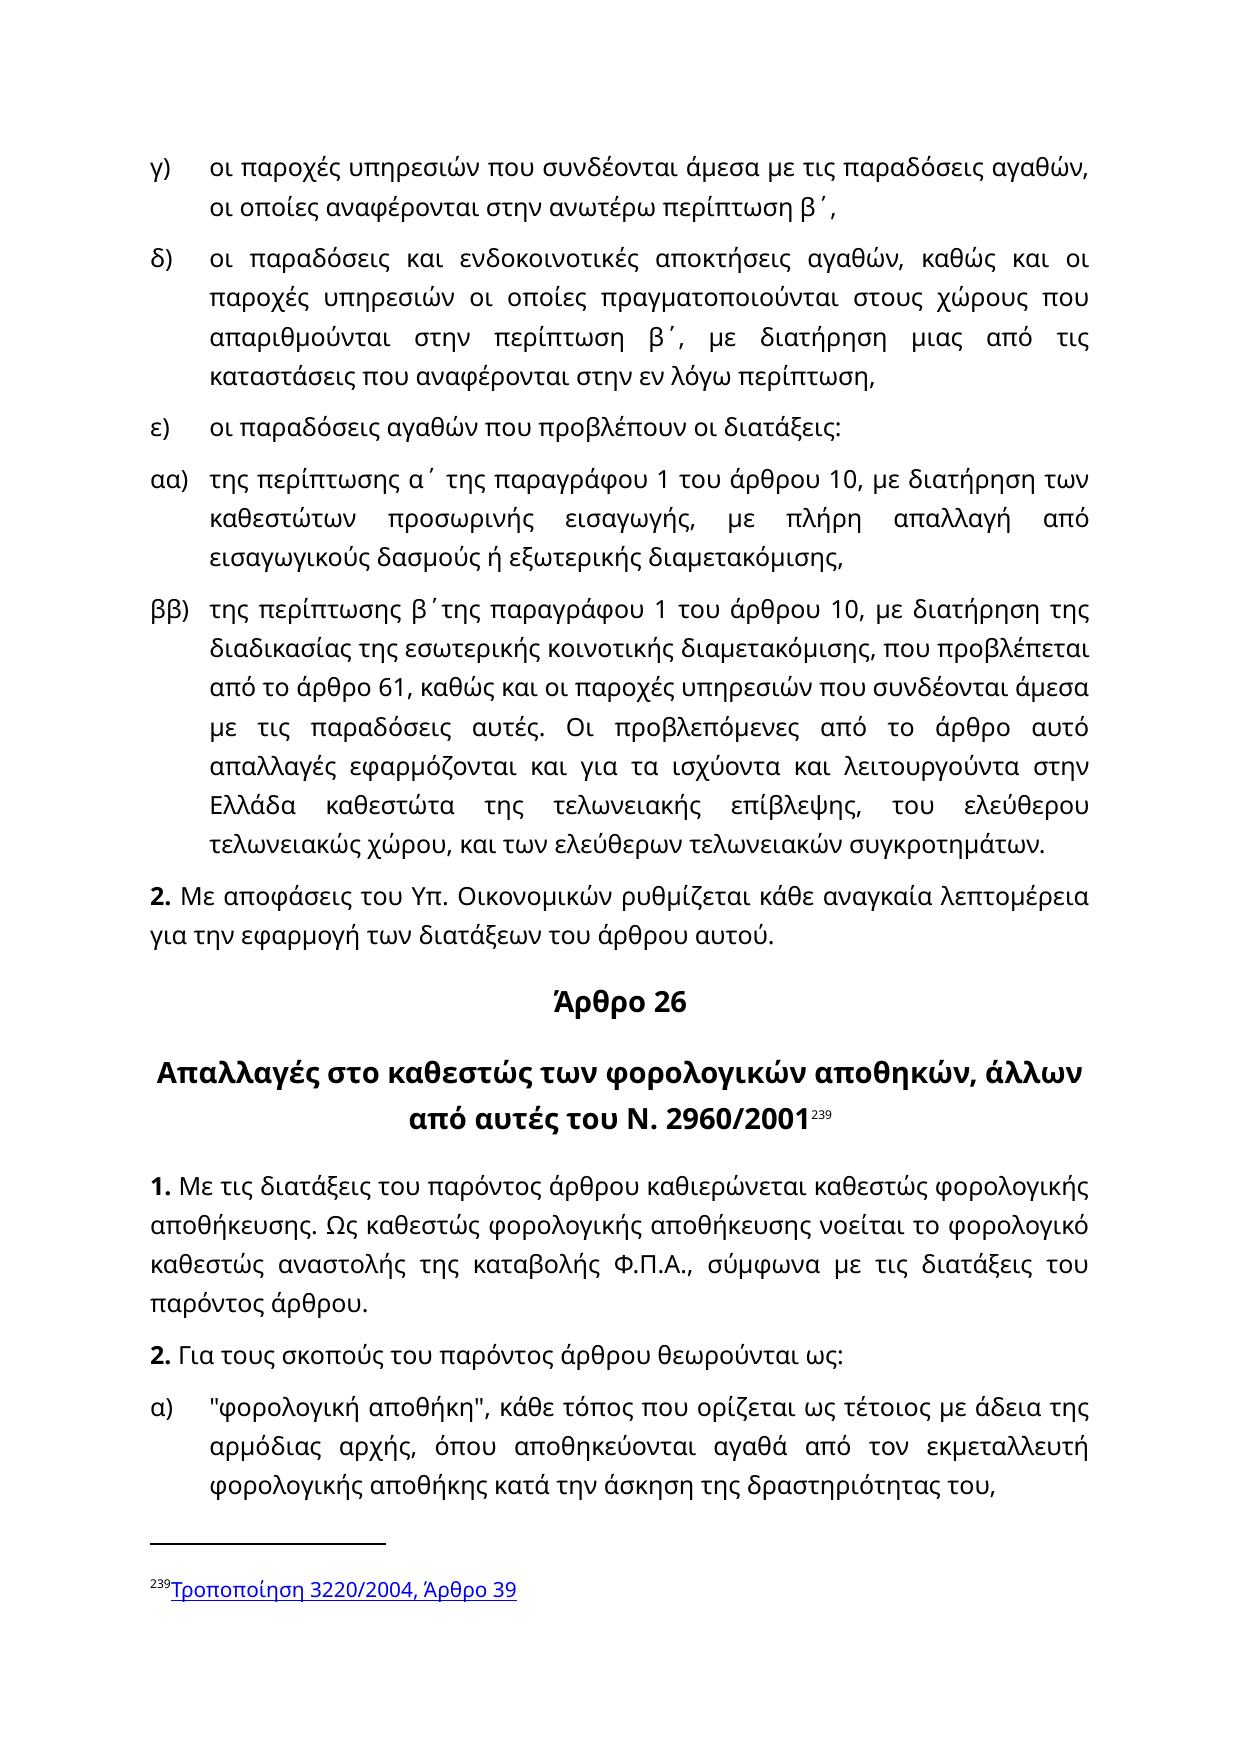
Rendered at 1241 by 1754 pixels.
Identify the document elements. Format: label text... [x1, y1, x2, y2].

subtitle Άρθρο 26 [150, 982, 1090, 1021]
list α) "φορολογική αποθήκη", κάθε τόπος που ορίζεται ως τέτοιος με άδεια της αρμόδιας αρχής, όπου αποθηκεύονται αγαθά από τον εκμεταλλευτή φορολογικής αποθήκης κατά την άσκηση της δραστηριότητας του, [150, 1389, 1090, 1502]
list ββ) της περίπτωσης β΄της παραγράφου 1 του άρθρου 10, με διατήρηση της διαδικασίας της εσωτερικής κοινοτικής διαμετακόμισης, που προβλέπεται από το άρθρο 61, καθώς και οι παροχές υπηρεσιών που συνδέονται άμεσα με τις παραδόσεις αυτές. Οι προβλεπόμενες από το άρθρο αυτό απαλλαγές εφαρμόζονται και για τα ισχύοντα και λειτουργούντα στην Ελλάδα καθεστώτα της τελωνειακής επίβλεψης, του ελεύθερου τελωνειακώς χώρου, και των ελεύθερων τελωνειακών συγκροτημάτων. [150, 592, 1090, 861]
subtitle Απαλλαγές στο καθεστώς των φορολογικών αποθηκών, άλλων από αυτές του Ν. 2960/2001 [150, 1052, 1090, 1138]
text 2. Με αποφάσεις του Υπ. Οικονομικών ρυθμίζεται κάθε αναγκαία λεπτομέρεια για την εφαρμογή των διατάξεων του άρθρου αυτού. [150, 878, 1090, 952]
list ε) οι παραδόσεις αγαθών που προβλέπουν οι διατάξεις: [150, 410, 1090, 444]
list γ) οι παροχές υπηρεσιών που συνδέονται άμεσα με τις παραδόσεις αγαθών, οι οποίες αναφέρονται στην ανωτέρω περίπτωση β΄, [150, 150, 1090, 223]
list δ) οι παραδόσεις και ενδοκοινοτικές αποκτήσεις αγαθών, καθώς και οι παροχές υπηρεσιών οι οποίες πραγματοποιούνται στους χώρους που απαριθμούνται στην περίπτωση β΄, με διατήρηση μιας από τις καταστάσεις που αναφέρονται στην εν λόγω περίπτωση, [150, 241, 1090, 392]
text 1. Με τις διατάξεις του παρόντος άρθρου καθιερώνεται καθεστώς φορολογικής αποθήκευσης. Ως καθεστώς φορολογικής αποθήκευσης νοείται το φορολογικό καθεστώς αναστολής της καταβολής Φ.Π.Α., σύμφωνα με τις διατάξεις του παρόντος άρθρου. [150, 1168, 1090, 1320]
text Τροποποίηση 3220/2004, Άρθρο 39 [150, 1576, 1090, 1604]
text 2. Για τους σκοπούς του παρόντος άρθρου θεωρούνται ως: [150, 1338, 1090, 1372]
list αα) της περίπτωσης α΄ της παραγράφου 1 του άρθρου 10, με διατήρηση των καθεστώτων προσωρινής εισαγωγής, με πλήρη απαλλαγή από εισαγωγικούς δασμούς ή ε­ξωτερικής διαμετακόμισης, [150, 462, 1090, 574]
